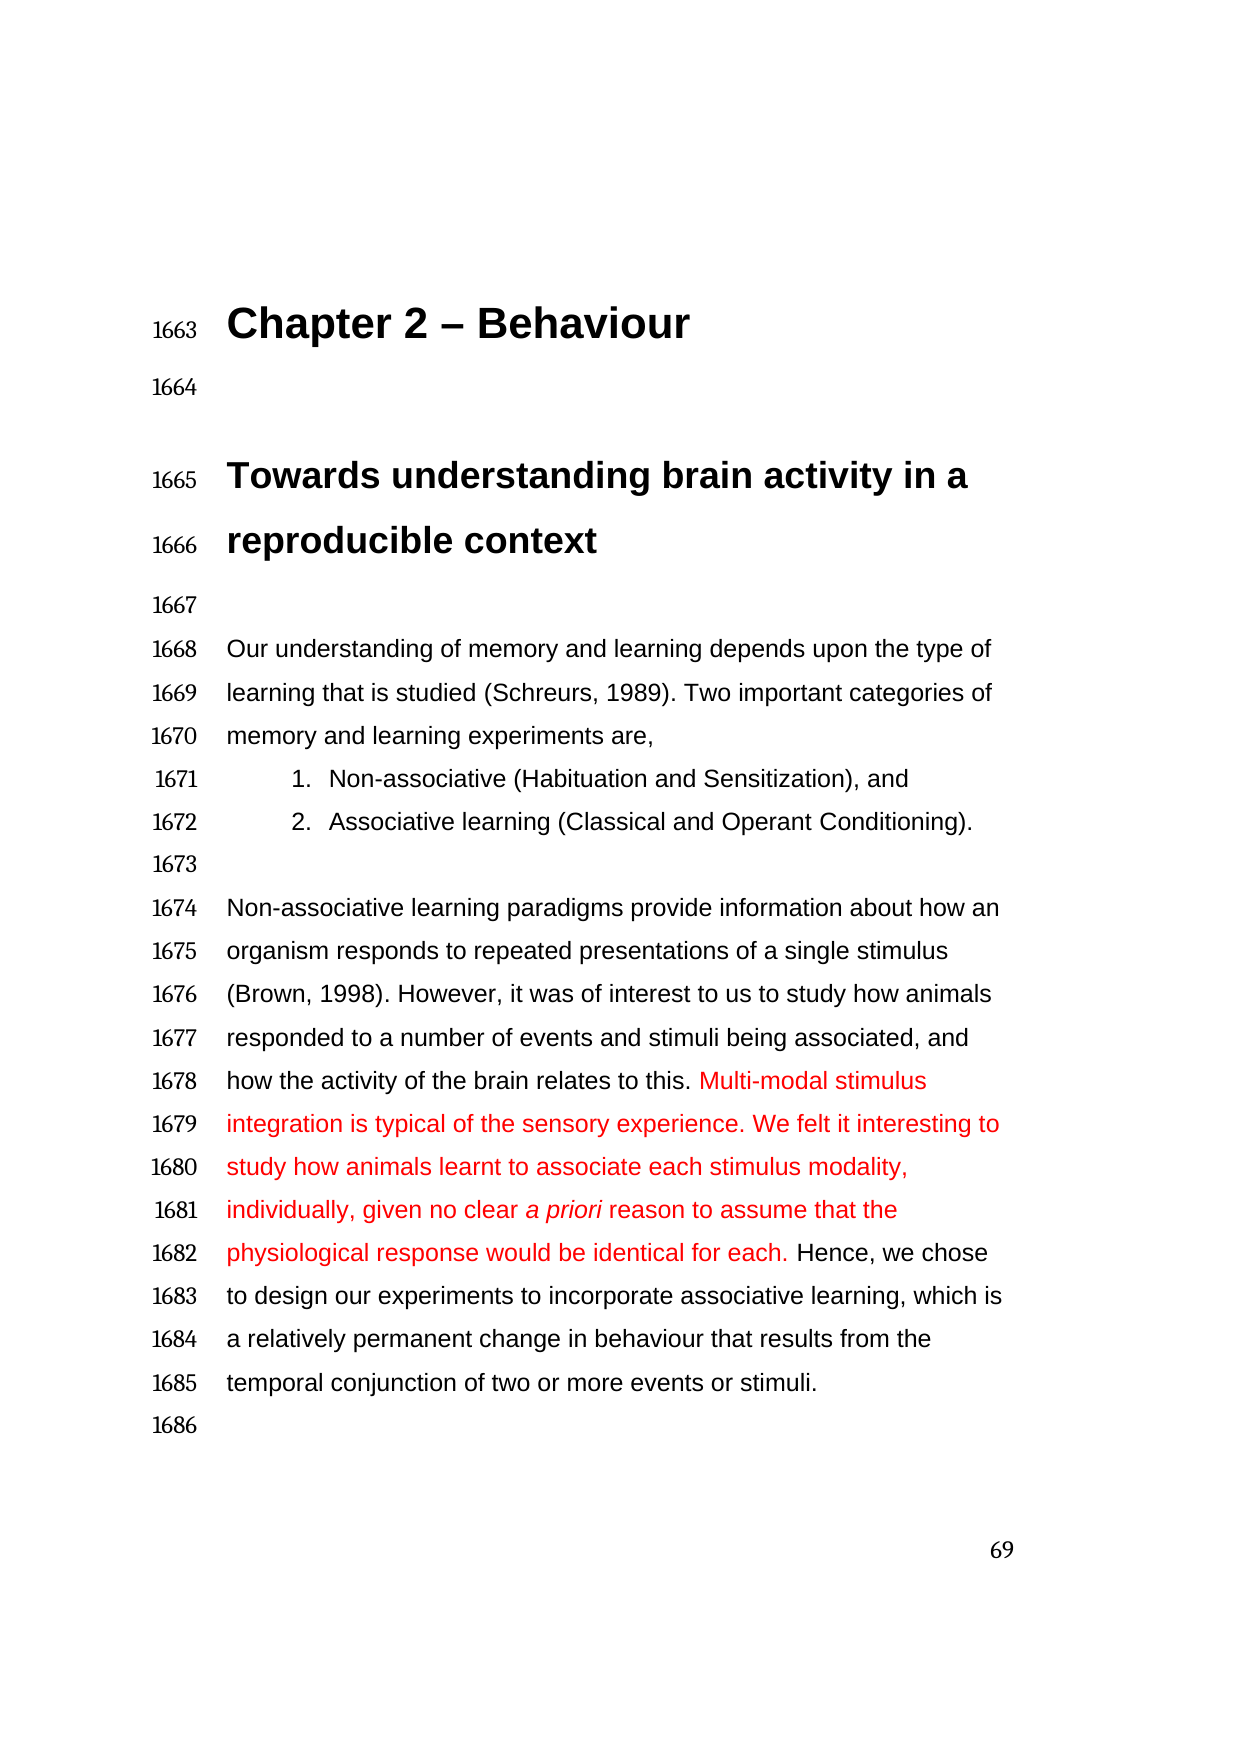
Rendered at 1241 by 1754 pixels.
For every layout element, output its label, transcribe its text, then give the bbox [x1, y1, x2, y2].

text Non-associative learning paradigms provide information about how an organism responds to repeated presentations of a single stimulus (Brown, 1998)⁠. However, it was of interest to us to study how animals responded to a number of events and stimuli being associated, and how the activity of the brain relates to this. Multi-modal stimulus integration is typical of the sensory experience. We felt it interesting to study how animals learnt to associate each stimulus modality, individually, given no clear a priori reason to assume that the physiological response would be identical for each. Hence, we chose to design our experiments to incorporate associative learning, which is a relatively permanent change in behaviour that results from the temporal conjunction of two or more events or stimuli. [226, 893, 1014, 1396]
list Non-associative (Habituation and Sensitization), and [291, 764, 1014, 793]
list Associative learning (Classical and Operant Conditioning). [291, 807, 1014, 836]
subtitle Chapter 2 – Behaviour [226, 298, 1014, 348]
text Our understanding of memory and learning depends upon the type of learning that is studied (Schreurs, 1989)⁠. Two important categories of memory and learning experiments are, [226, 634, 1014, 749]
subtitle Towards understanding brain activity in a reproducible context [226, 454, 1014, 561]
